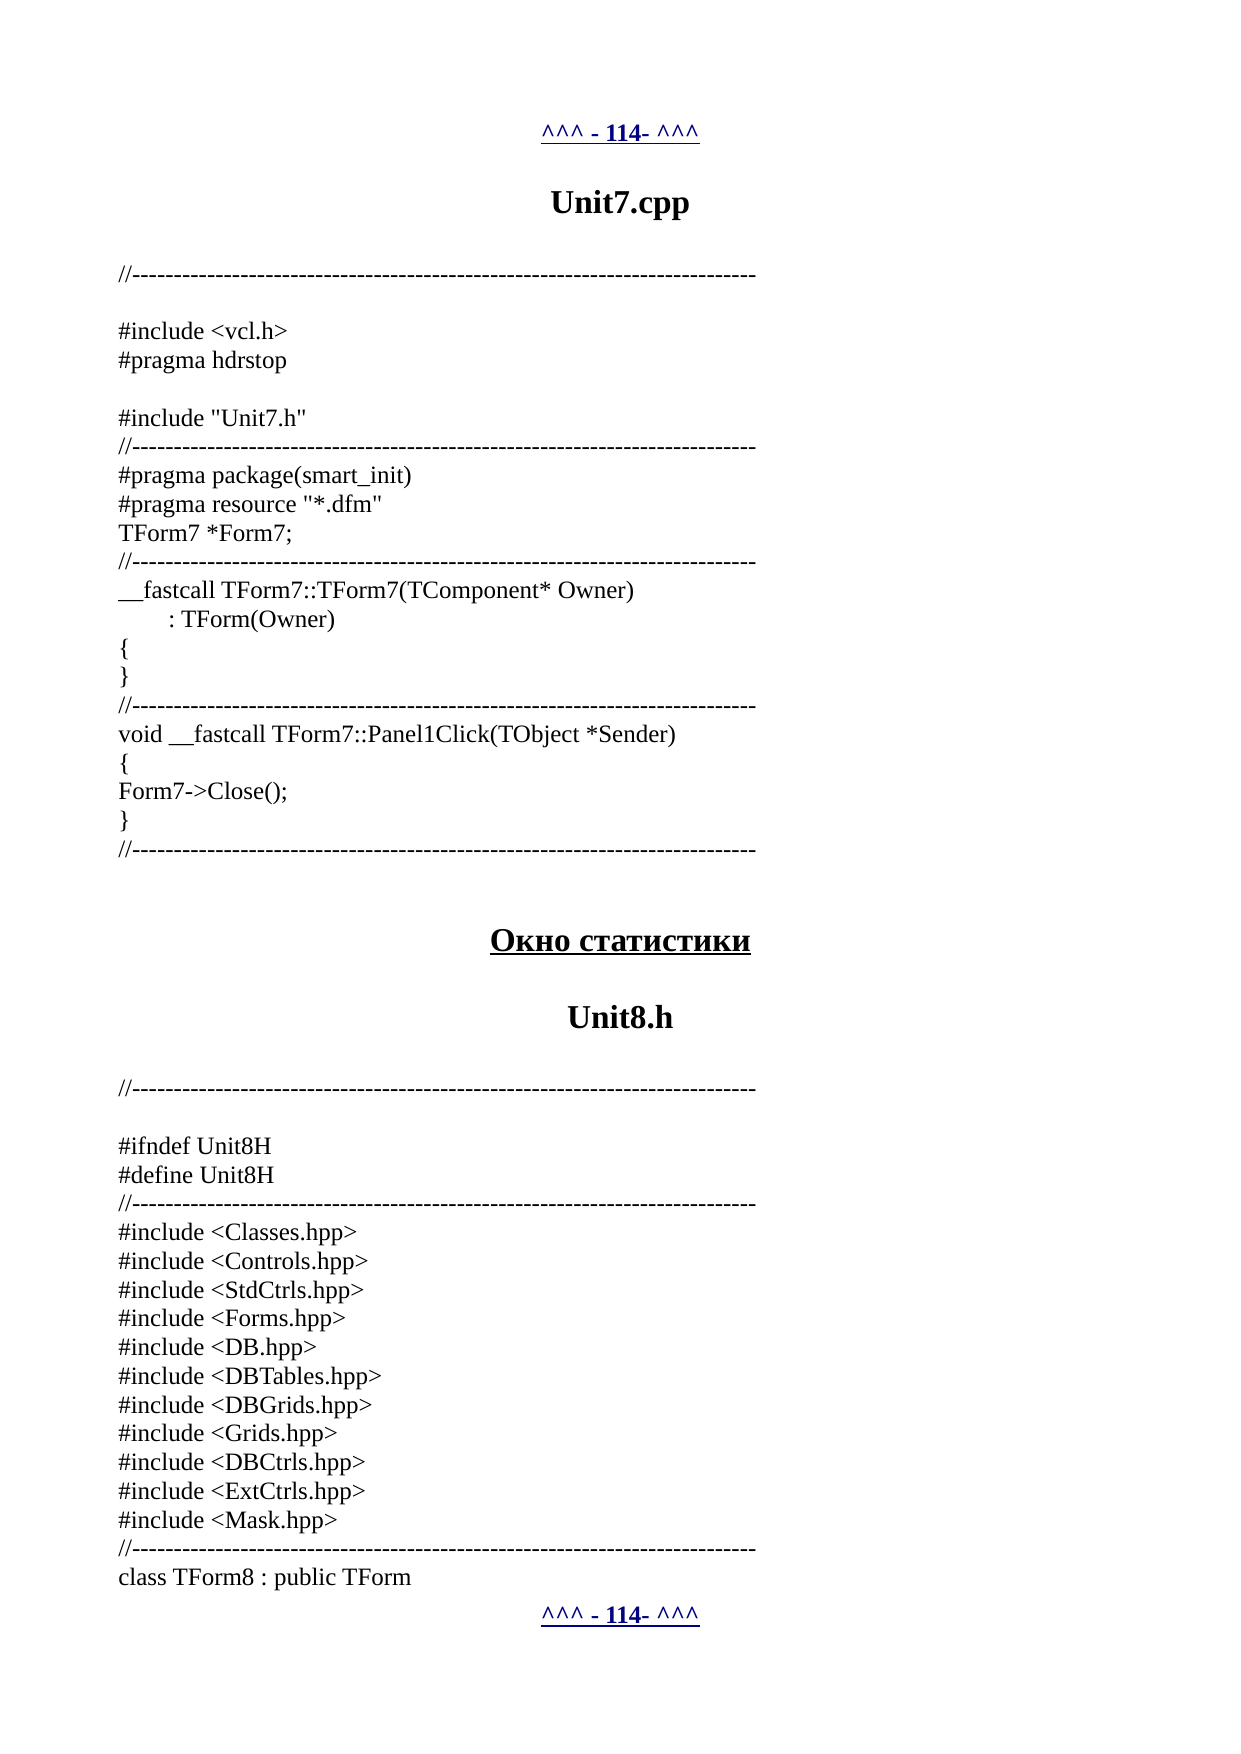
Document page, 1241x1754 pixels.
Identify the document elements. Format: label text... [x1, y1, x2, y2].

text #include <DBCtrls.hpp> [118, 1447, 1122, 1476]
text #include <DBTables.hpp> [118, 1361, 1122, 1390]
text //--------------------------------------------------------------------------- [118, 834, 1122, 863]
text #ifndef Unit8H [118, 1131, 1122, 1160]
text #pragma resource "*.dfm" [118, 489, 1122, 518]
text Form7->Close(); [118, 776, 1122, 805]
text //--------------------------------------------------------------------------- [118, 1533, 1122, 1562]
text Unit8.h [118, 997, 1122, 1035]
text #include <DBGrids.hpp> [118, 1390, 1122, 1418]
text #pragma package(smart_init) [118, 460, 1122, 489]
text //--------------------------------------------------------------------------- [118, 690, 1122, 719]
text Unit7.cpp [118, 182, 1122, 221]
text #define Unit8H [118, 1160, 1122, 1188]
text #include <Mask.hpp> [118, 1505, 1122, 1533]
text Окно статистики [118, 920, 1122, 958]
text class TForm8 : public TForm [118, 1562, 1122, 1591]
text #include <vcl.h> [118, 316, 1122, 345]
text #include <Controls.hpp> [118, 1246, 1122, 1275]
text //--------------------------------------------------------------------------- [118, 259, 1122, 288]
text __fastcall TForm7::TForm7(TComponent* Owner) [118, 575, 1122, 604]
text } [118, 805, 1122, 834]
text #include <ExtCtrls.hpp> [118, 1476, 1122, 1505]
text } [118, 661, 1122, 690]
text TForm7 *Form7; [118, 518, 1122, 546]
text { [118, 633, 1122, 661]
text //--------------------------------------------------------------------------- [118, 546, 1122, 575]
text #include <DB.hpp> [118, 1332, 1122, 1361]
text : TForm(Owner) [118, 604, 1122, 633]
text #pragma hdrstop [118, 345, 1122, 374]
text //--------------------------------------------------------------------------- [118, 431, 1122, 460]
text #include <Classes.hpp> [118, 1217, 1122, 1246]
text //--------------------------------------------------------------------------- [118, 1073, 1122, 1102]
text #include <Grids.hpp> [118, 1418, 1122, 1447]
text #include "Unit7.h" [118, 403, 1122, 431]
text { [118, 748, 1122, 776]
text #include <Forms.hpp> [118, 1303, 1122, 1332]
text #include <StdCtrls.hpp> [118, 1275, 1122, 1303]
text //--------------------------------------------------------------------------- [118, 1188, 1122, 1217]
text void __fastcall TForm7::Panel1Click(TObject *Sender) [118, 719, 1122, 748]
